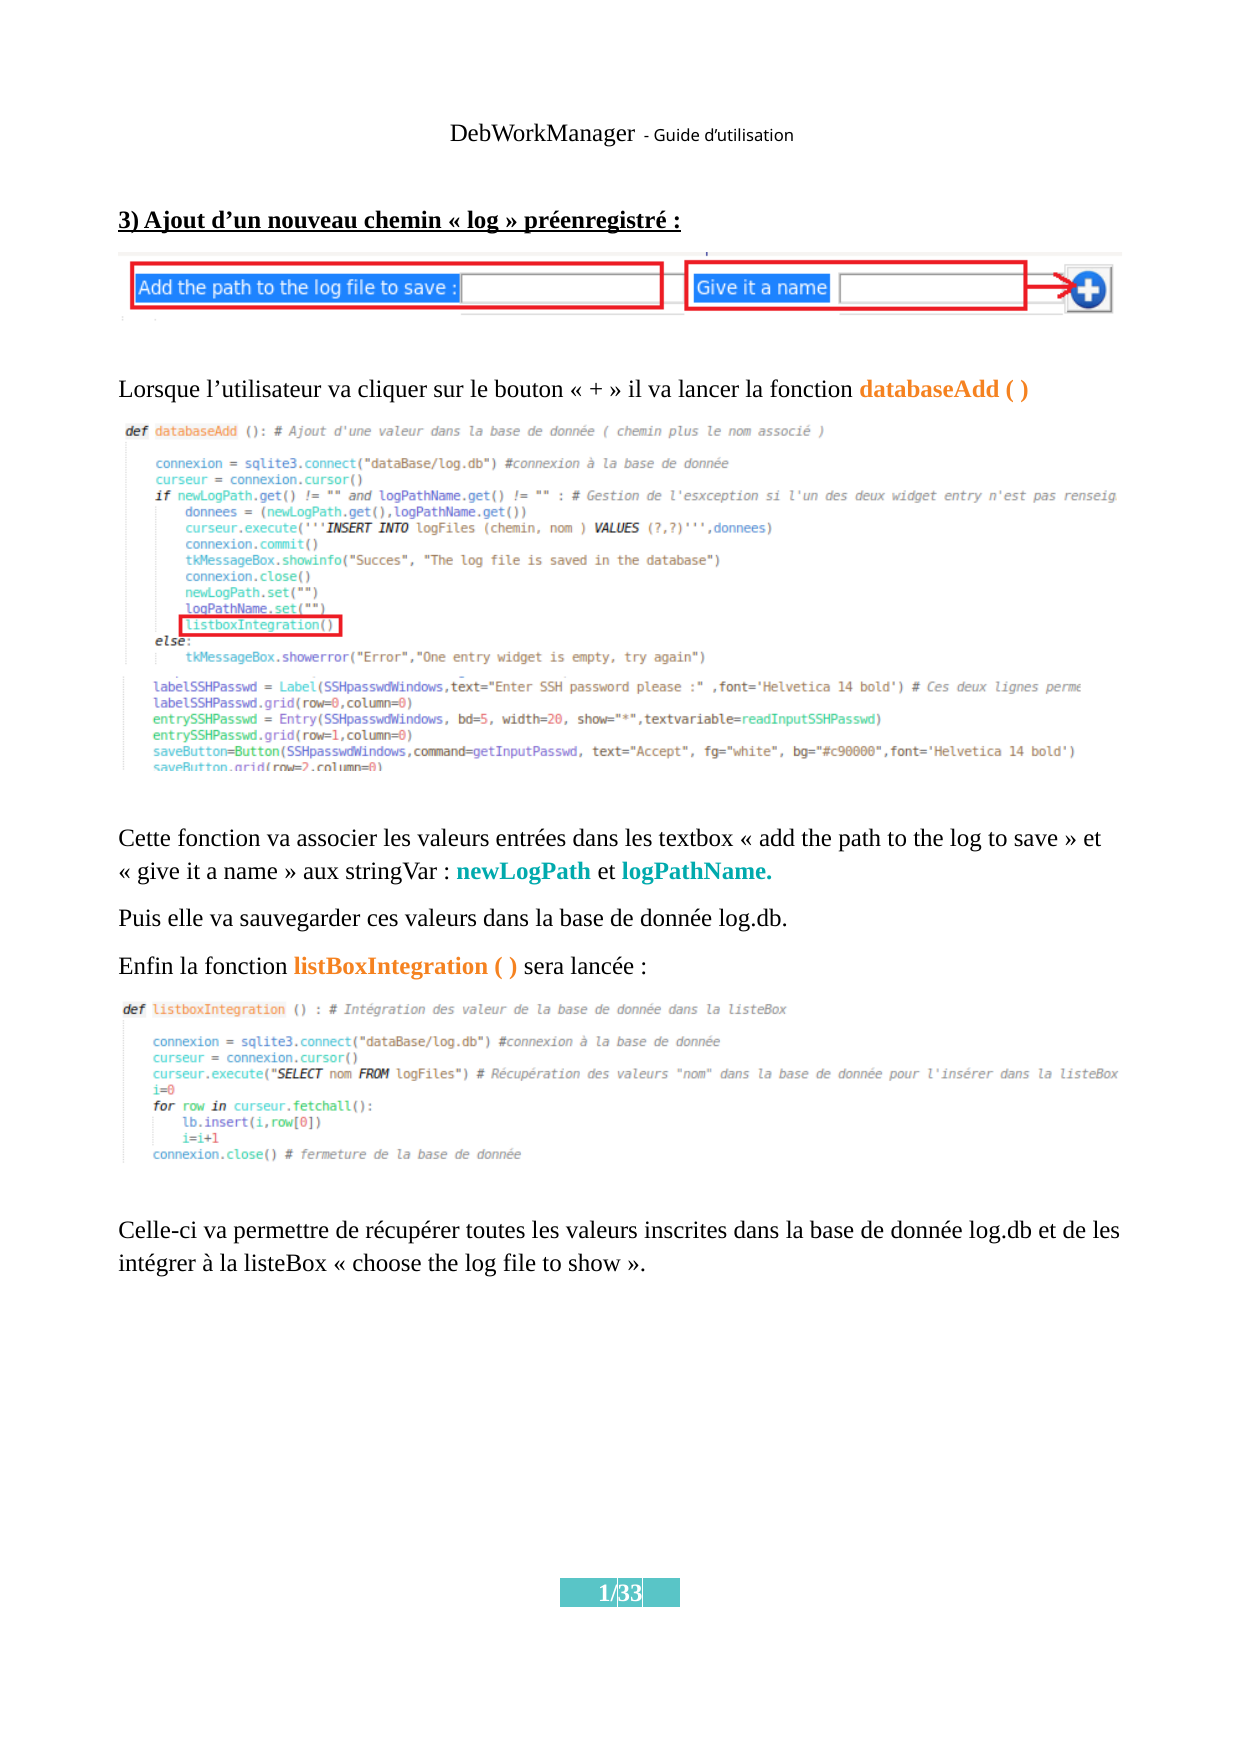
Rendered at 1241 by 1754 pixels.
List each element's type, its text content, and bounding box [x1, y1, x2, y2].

picture [118, 421, 1123, 771]
text Enfin la fonction listBoxIntegration ( ) sera lancée : [118, 951, 1122, 980]
text Celle-ci va permettre de récupérer toutes les valeurs inscrites dans la base de donnée log.db et de les intégrer à la listeBox « choose the log file to show ». [118, 1215, 1122, 1277]
text Lorsque l’utilisateur va cliquer sur le bouton « + » il va lancer la fonction databaseAdd ( ) [118, 374, 1122, 403]
picture [118, 252, 1123, 322]
text Cette fonction va associer les valeurs entrées dans les textbox « add the path to the log to save » et « give it a name » aux stringVar : newLogPath et logPathName. [118, 823, 1122, 885]
picture [118, 998, 1123, 1164]
text 3) Ajout d’un nouveau chemin « log » préenregistré : [118, 205, 1122, 234]
text Puis elle va sauvegarder ces valeurs dans la base de donnée log.db. [118, 903, 1122, 932]
